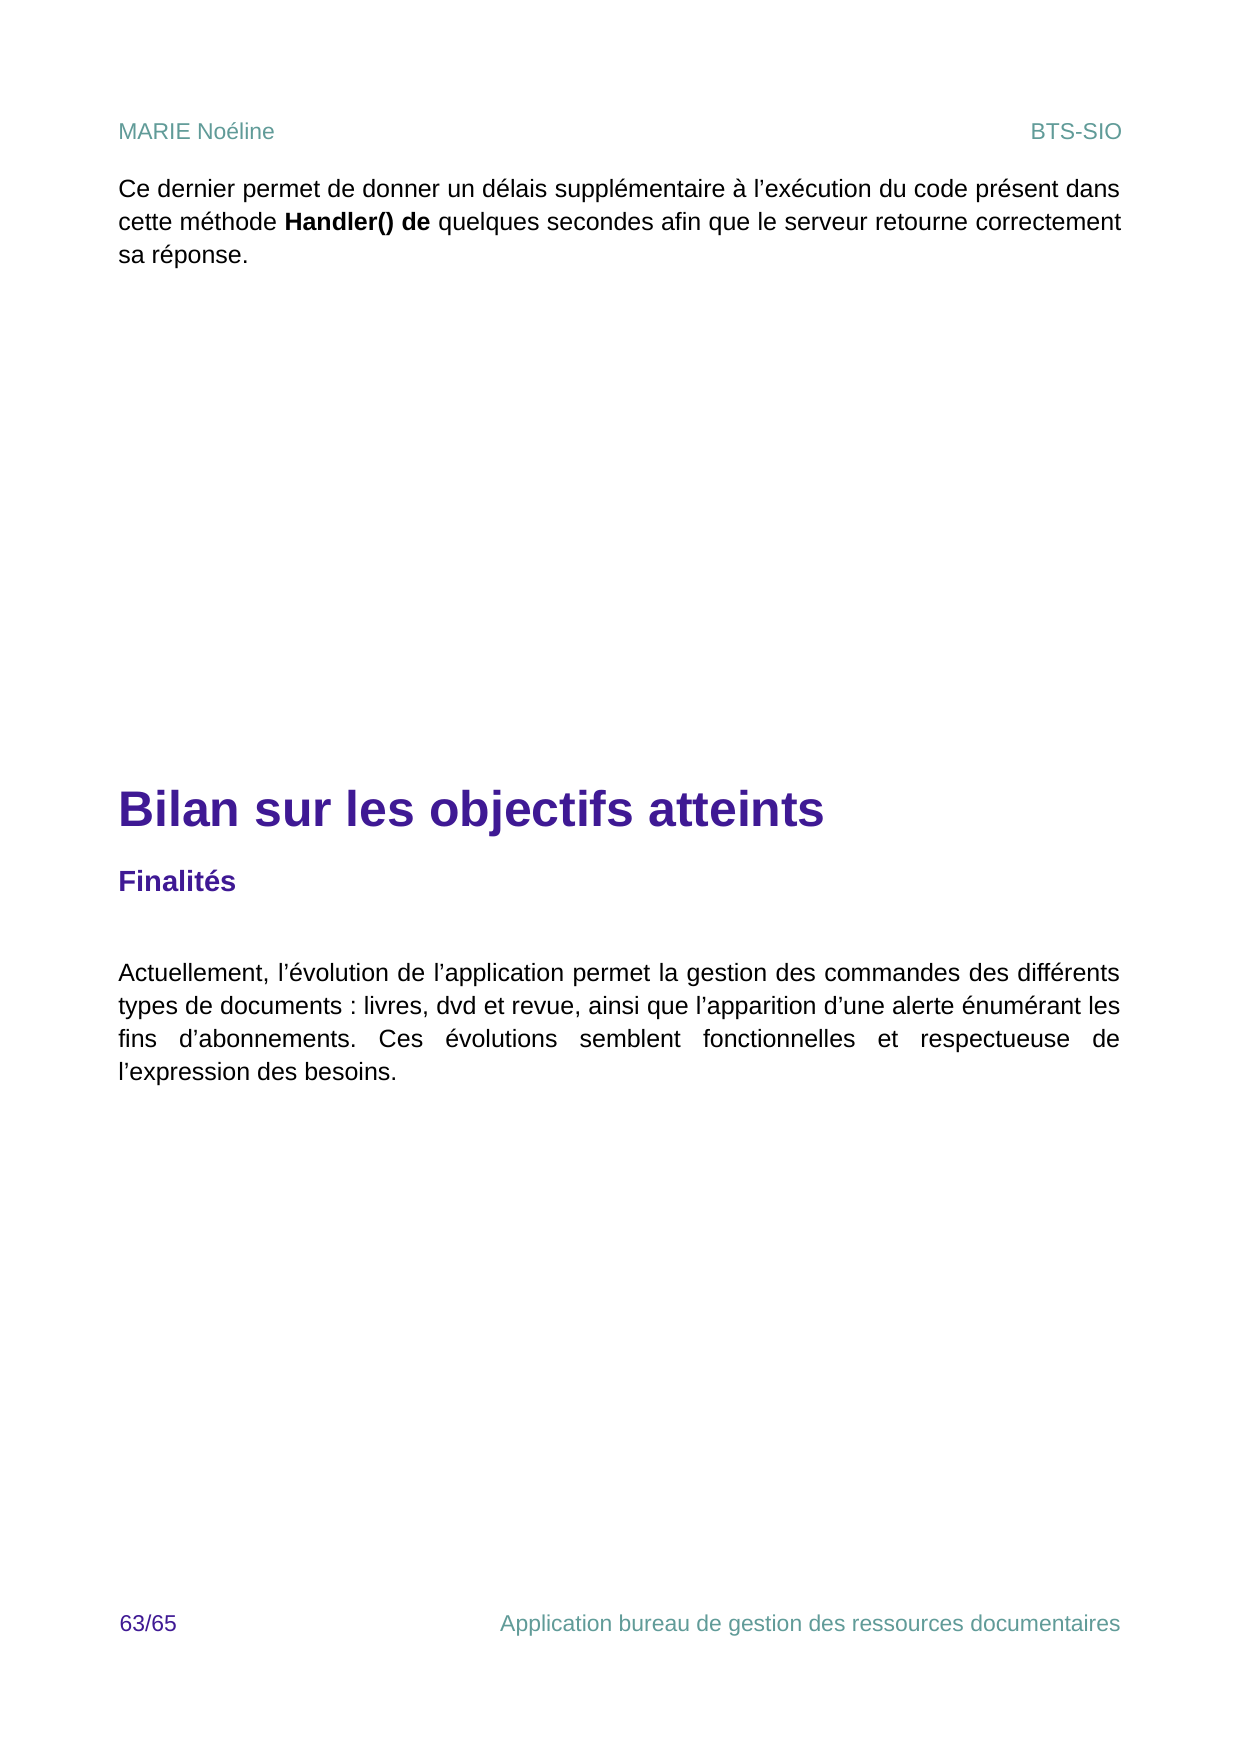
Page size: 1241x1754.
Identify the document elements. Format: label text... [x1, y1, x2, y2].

text Ce dernier permet de donner un délais supplémentaire à l’exécution du code présent dans cette méthode Handler() de quelques secondes afin que le serveur retourne correctement sa réponse. [118, 174, 1122, 269]
text Actuellement, l’évolution de l’application permet la gestion des commandes des différents types de documents : livres, dvd et revue, ainsi que l’apparition d’une alerte énumérant les fins d’abonnements. Ces évolutions semblent fonctionnelles et respectueuse de l’expression des besoins. [118, 958, 1122, 1086]
subtitle Bilan sur les objectifs atteints [118, 780, 1122, 837]
subtitle Finalités [118, 864, 1122, 898]
